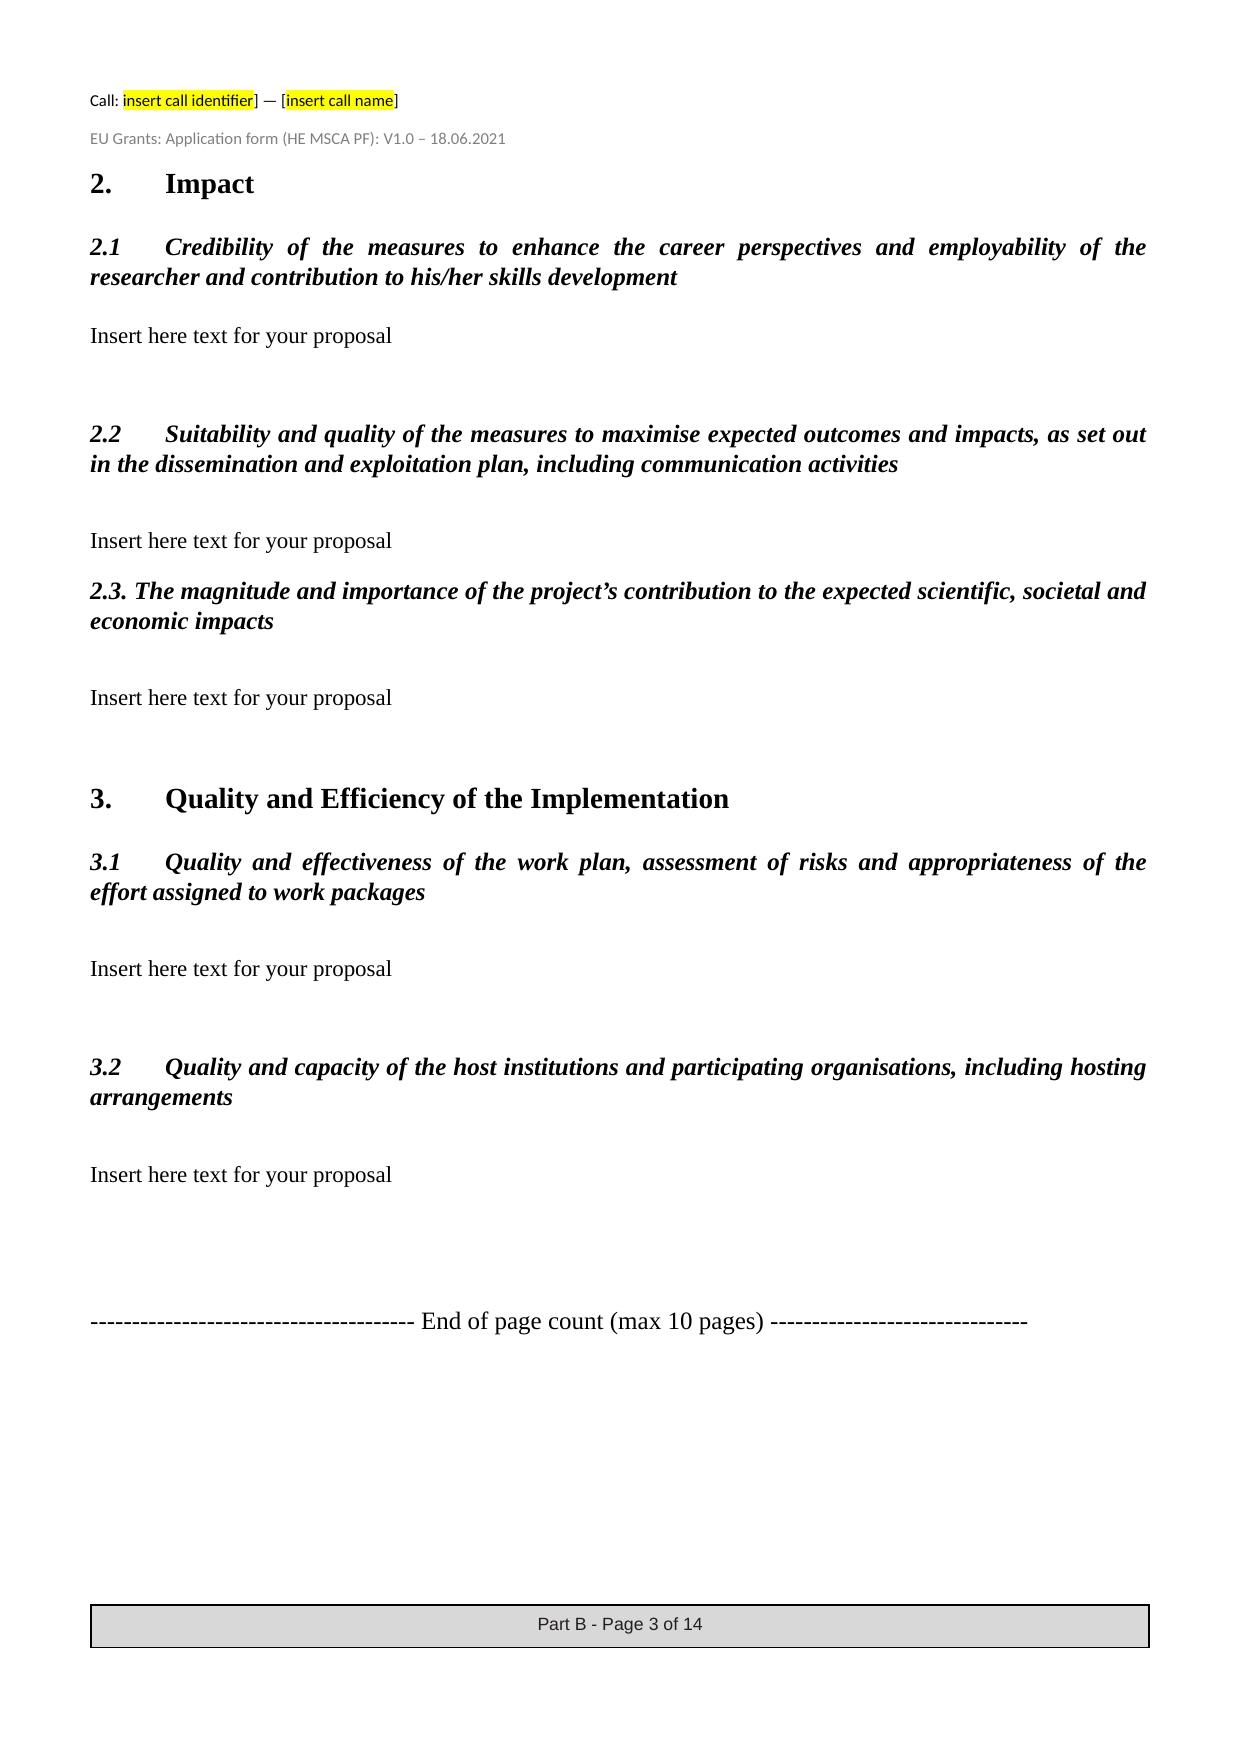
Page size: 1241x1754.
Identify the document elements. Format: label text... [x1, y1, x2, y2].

text Insert here text for your proposal [90, 1161, 1151, 1187]
text Insert here text for your proposal [90, 322, 1151, 348]
text 3.1 Quality and effectiveness of the work plan, assessment of risks and appropriateness of the effort assigned to work packages [90, 847, 1151, 906]
text Insert here text for your proposal [90, 684, 1151, 711]
text 3.2 Quality and capacity of the host institutions and participating organisations, including hosting arrangements [90, 1052, 1151, 1111]
text Insert here text for your proposal [90, 955, 1151, 982]
text 2.2 Suitability and quality of the measures to maximise expected outcomes and impacts, as set out in the dissemination and exploitation plan, including communication activities [90, 419, 1151, 478]
text 3. Quality and Efficiency of the Implementation [90, 781, 1151, 815]
text 2. Impact [90, 166, 1151, 200]
text --------------------------------------- End of page count (max 10 pages) ------------------------------- [90, 1306, 1151, 1335]
text 2.3. The magnitude and importance of the project’s contribution to the expected scientific, societal and economic impacts [90, 576, 1151, 635]
text Insert here text for your proposal [90, 527, 1151, 554]
text 2.1 Credibility of the measures to enhance the career perspectives and employability of the researcher and contribution to his/her skills development [90, 232, 1151, 290]
